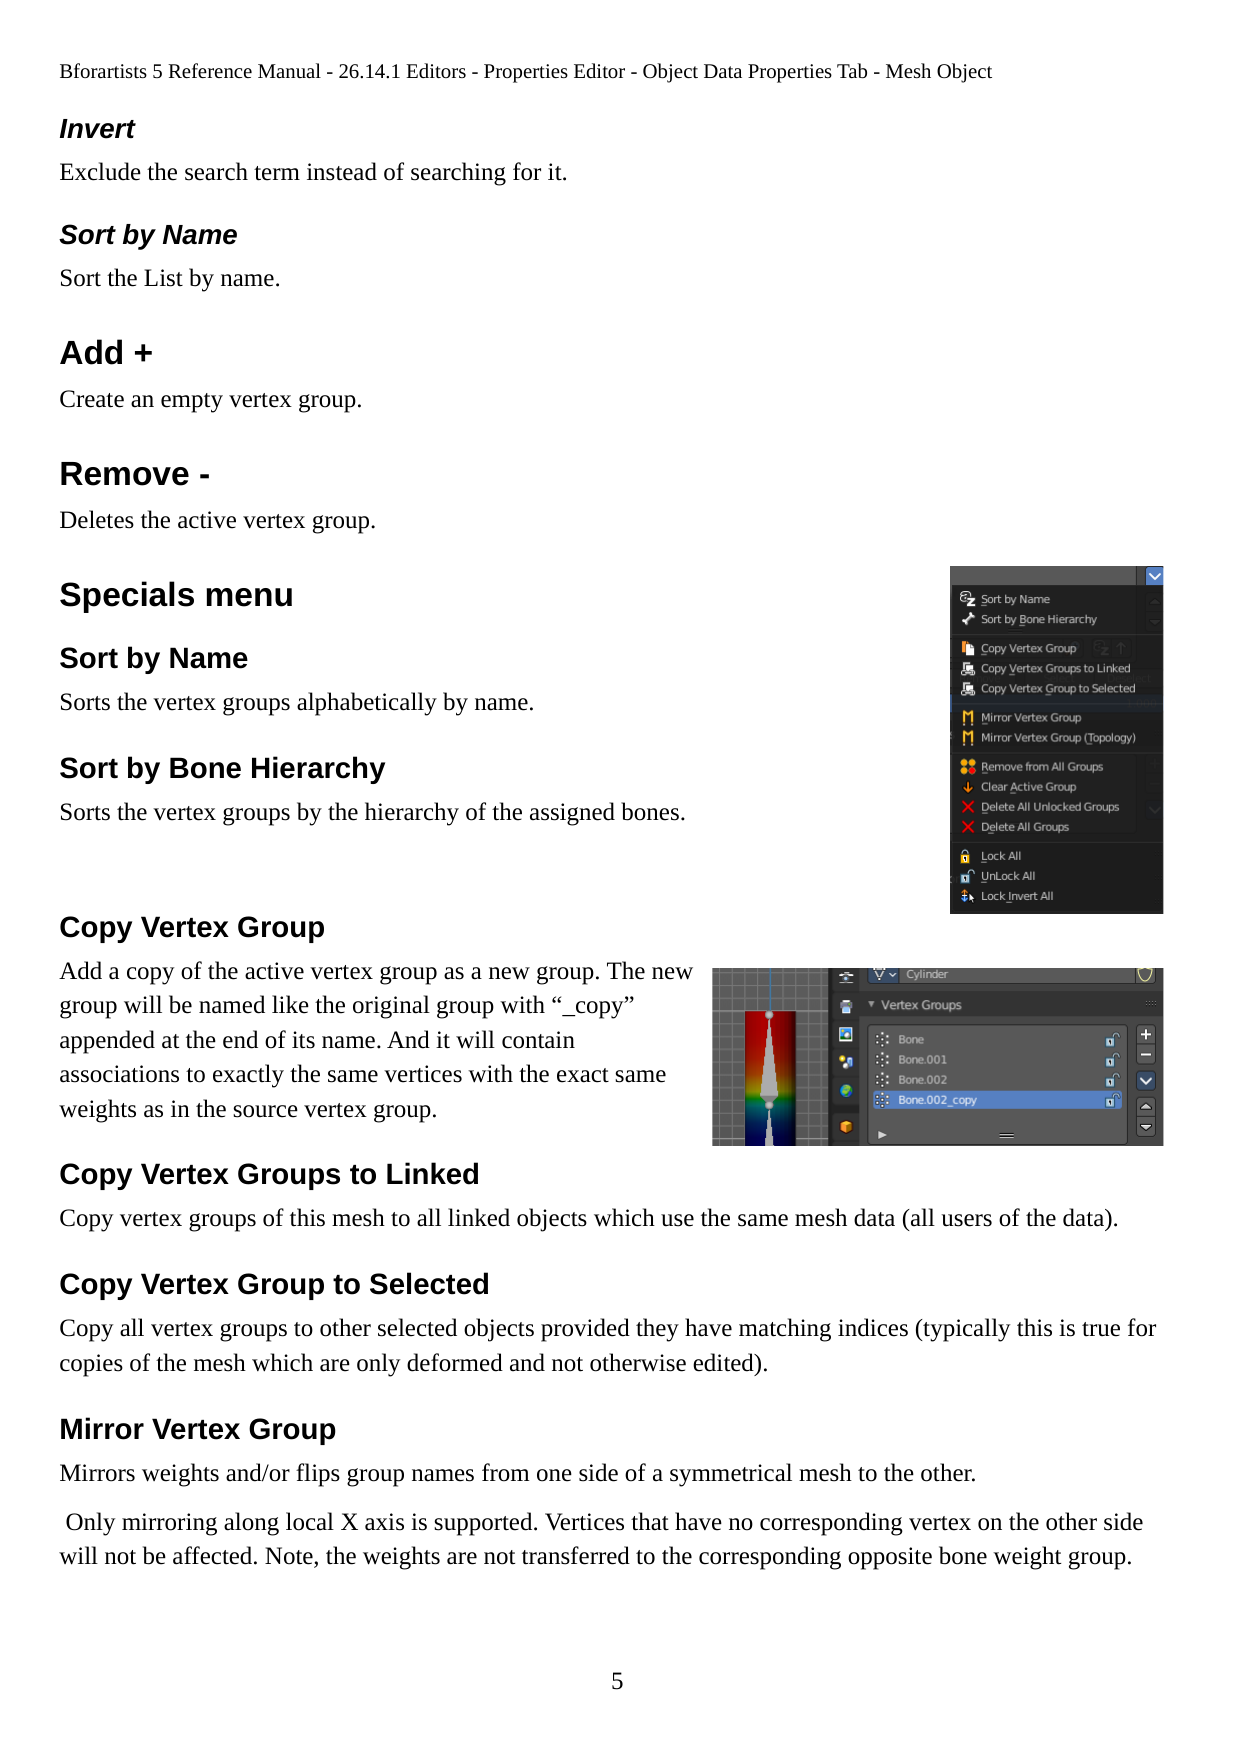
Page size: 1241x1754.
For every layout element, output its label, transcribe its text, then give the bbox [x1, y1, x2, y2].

picture [712, 968, 1164, 1146]
text Mirrors weights and/or flips group names from one side of a symmetrical mesh to the other. [59, 1458, 1181, 1487]
subtitle Add + [59, 333, 1181, 371]
text Copy vertex groups of this mesh to all linked objects which use the same mesh data (all users of the data). [59, 1203, 1181, 1232]
text Create an empty vertex group. [59, 384, 1181, 413]
text Add a copy of the active vertex group as a new group. The new group will be named like the original group with “_copy” appended at the end of its name. And it will contain associations to exactly the same vertices with the exact same weights as in the source vertex group. [59, 956, 1181, 1122]
text Only mirroring along local X axis is supported. Vertices that have no corresponding vertex on the other side will not be affected. Note, the weights are not transferred to the corresponding opposite bone weight group. [59, 1507, 1181, 1570]
text Sorts the vertex groups by the hierarchy of the assigned bones. [59, 797, 950, 826]
text Sorts the vertex groups alphabetically by name. [59, 687, 950, 716]
picture [950, 566, 1164, 914]
subtitle Mirror Vertex Group [59, 1412, 1181, 1445]
subtitle [1164, 751, 1181, 784]
subtitle Invert [59, 113, 1181, 144]
subtitle Remove - [59, 454, 1181, 492]
text Deletes the active vertex group. [59, 505, 1181, 534]
text Exclude the search term instead of searching for it. [59, 157, 1181, 186]
subtitle [1164, 575, 1181, 613]
subtitle Sort by Name [59, 218, 1181, 250]
subtitle Specials menu [59, 575, 950, 613]
text Sort the List by name. [59, 263, 1181, 292]
subtitle [1164, 641, 1181, 674]
subtitle Sort by Name [59, 641, 950, 674]
subtitle Copy Vertex Groups to Linked [59, 1157, 1181, 1191]
subtitle Sort by Bone Hierarchy [59, 751, 950, 784]
text Copy all vertex groups to other selected objects provided they have matching indices (typically this is true for copies of the mesh which are only deformed and not otherwise edited). [59, 1313, 1181, 1377]
subtitle Copy Vertex Group to Selected [59, 1267, 1181, 1301]
subtitle Copy Vertex Group [59, 909, 1181, 943]
